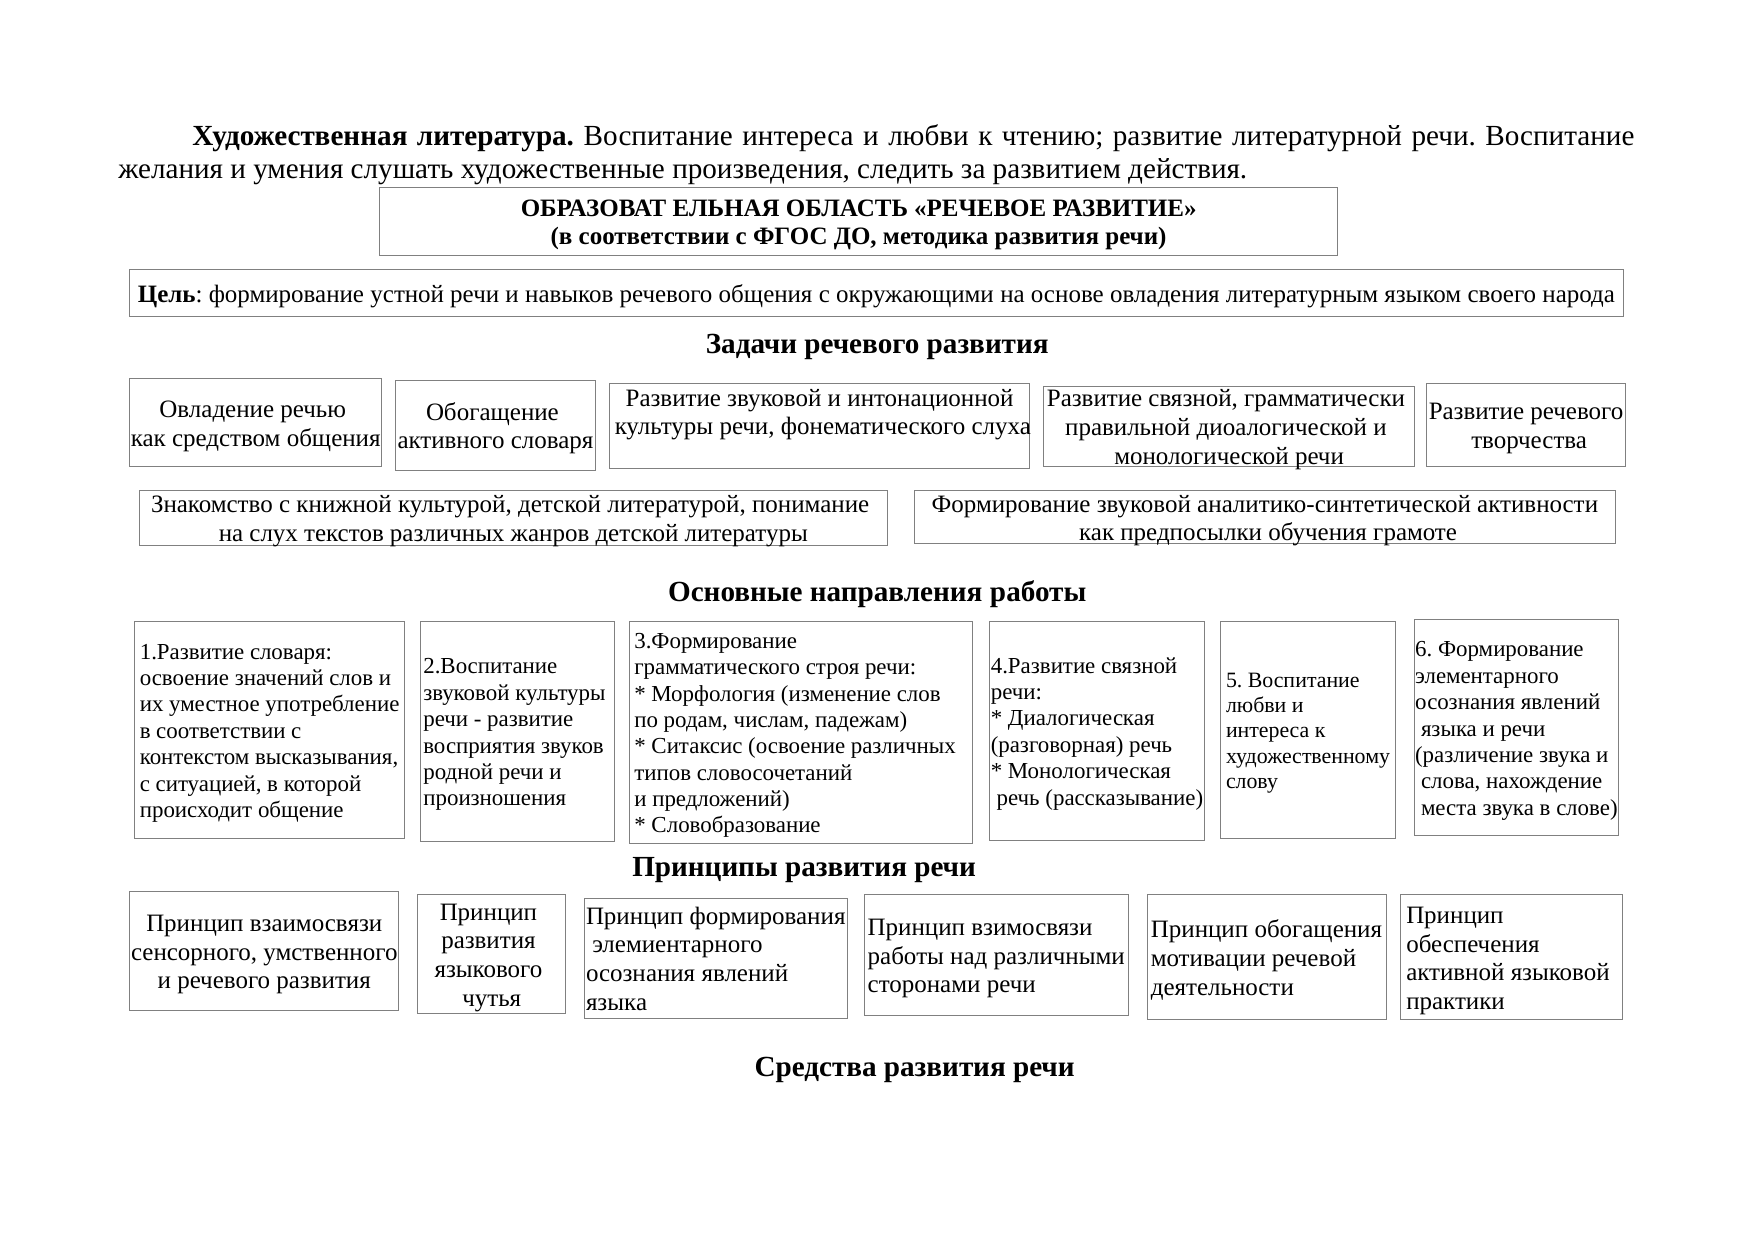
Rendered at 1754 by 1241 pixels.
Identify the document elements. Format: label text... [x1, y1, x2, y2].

text Задачи речевого развития [118, 330, 1636, 359]
list Принципы развития речи [118, 843, 1490, 884]
list Средства развития речи [156, 1044, 1636, 1084]
text Художественная литература. Воспитание интереса и любви к чтению; развитие литературной речи. Воспитание желания и умения слушать художественные произведения, следить за развитием действия. [118, 118, 1636, 185]
text Основные направления работы [118, 578, 1636, 607]
